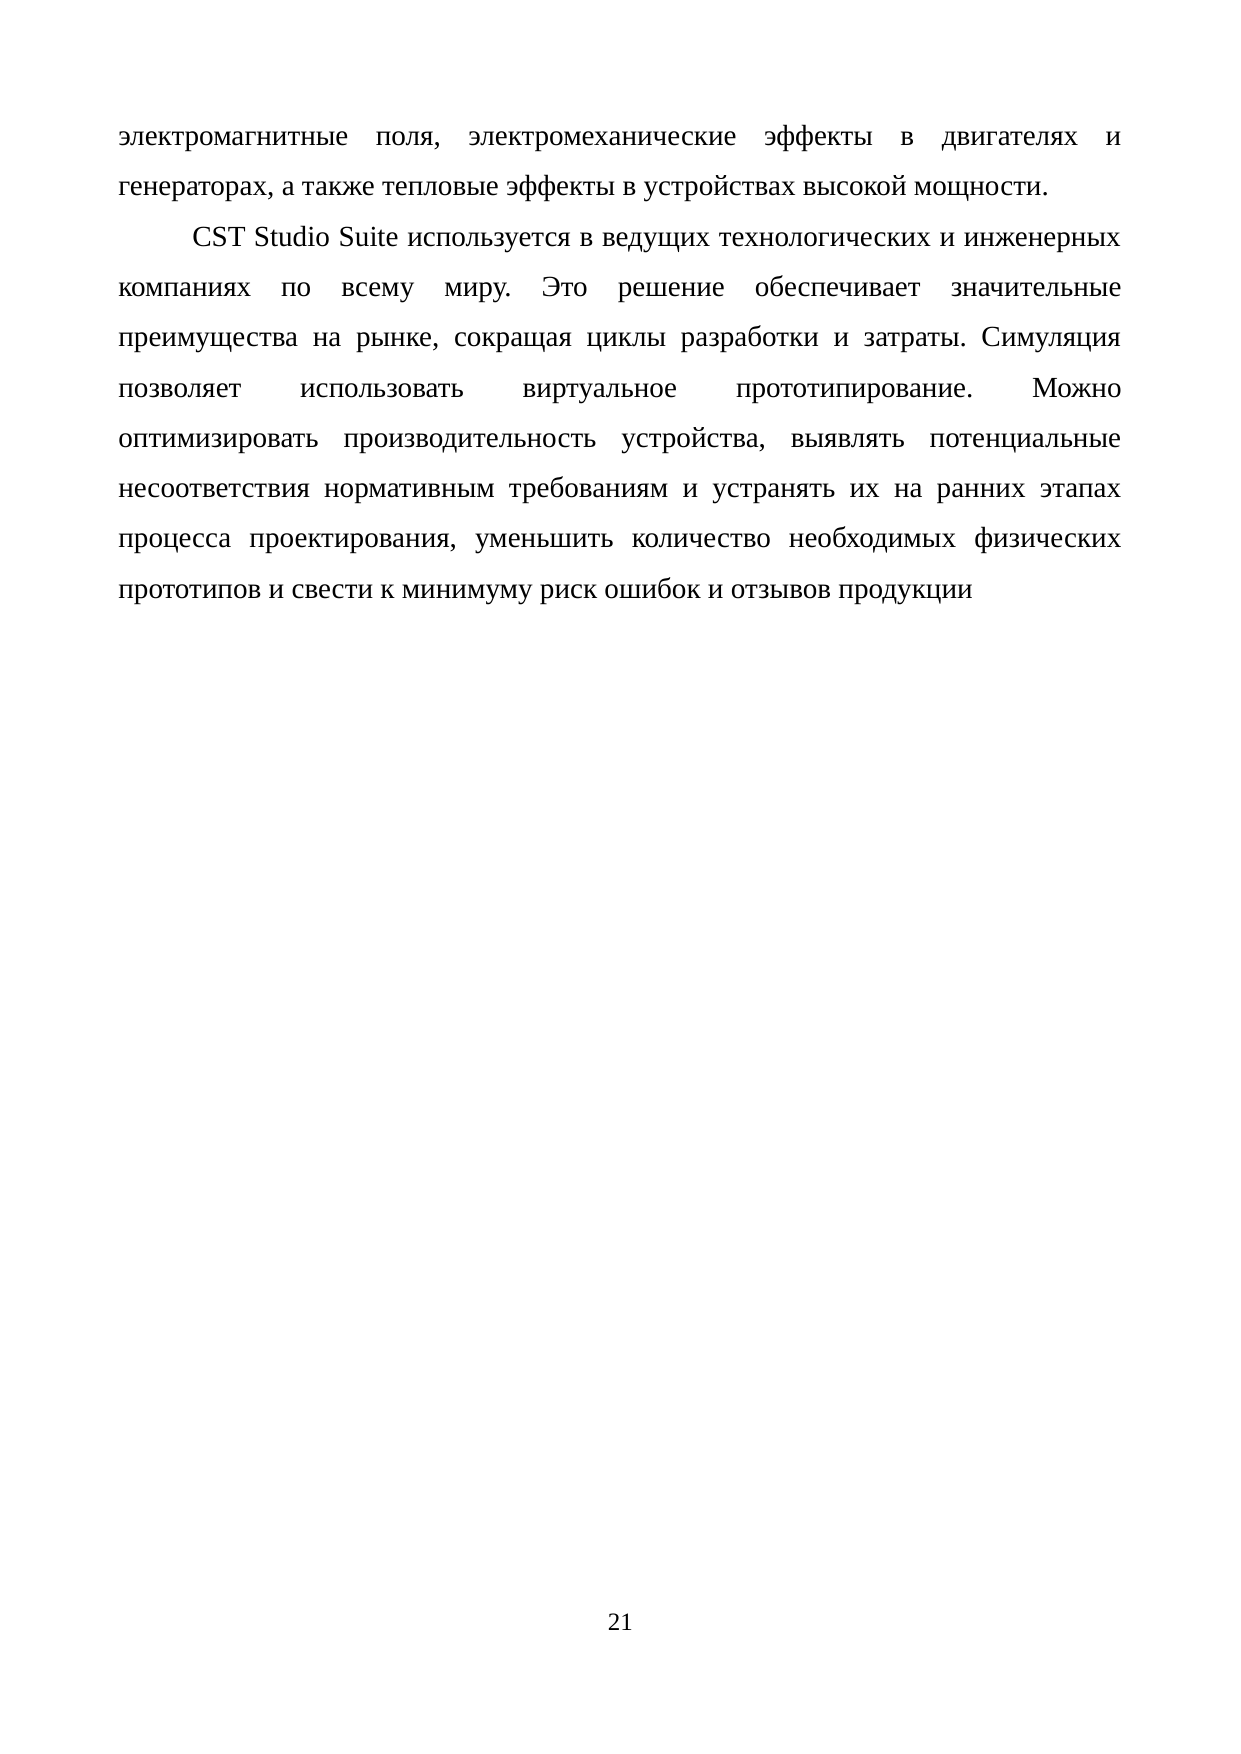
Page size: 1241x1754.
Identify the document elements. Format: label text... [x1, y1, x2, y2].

text электромагнитные поля, электромеханические эффекты в двигателях и генераторах, а также тепловые эффекты в устройствах высокой мощности. [118, 118, 1122, 202]
text CST Studio Suite используется в ведущих технологических и инженерных компаниях по всему миру. Это решение обеспечивает значительные преимущества на рынке, сокращая циклы разработки и затраты. Симуляция позволяет использовать виртуальное прототипирование. Можно оптимизировать производительность устройства, выявлять потенциальные несоответствия нормативным требованиям и устранять их на ранних этапах процесса проектирования, уменьшить количество необходимых физических прототипов и свести к минимуму риск ошибок и отзывов продукции [118, 219, 1122, 604]
